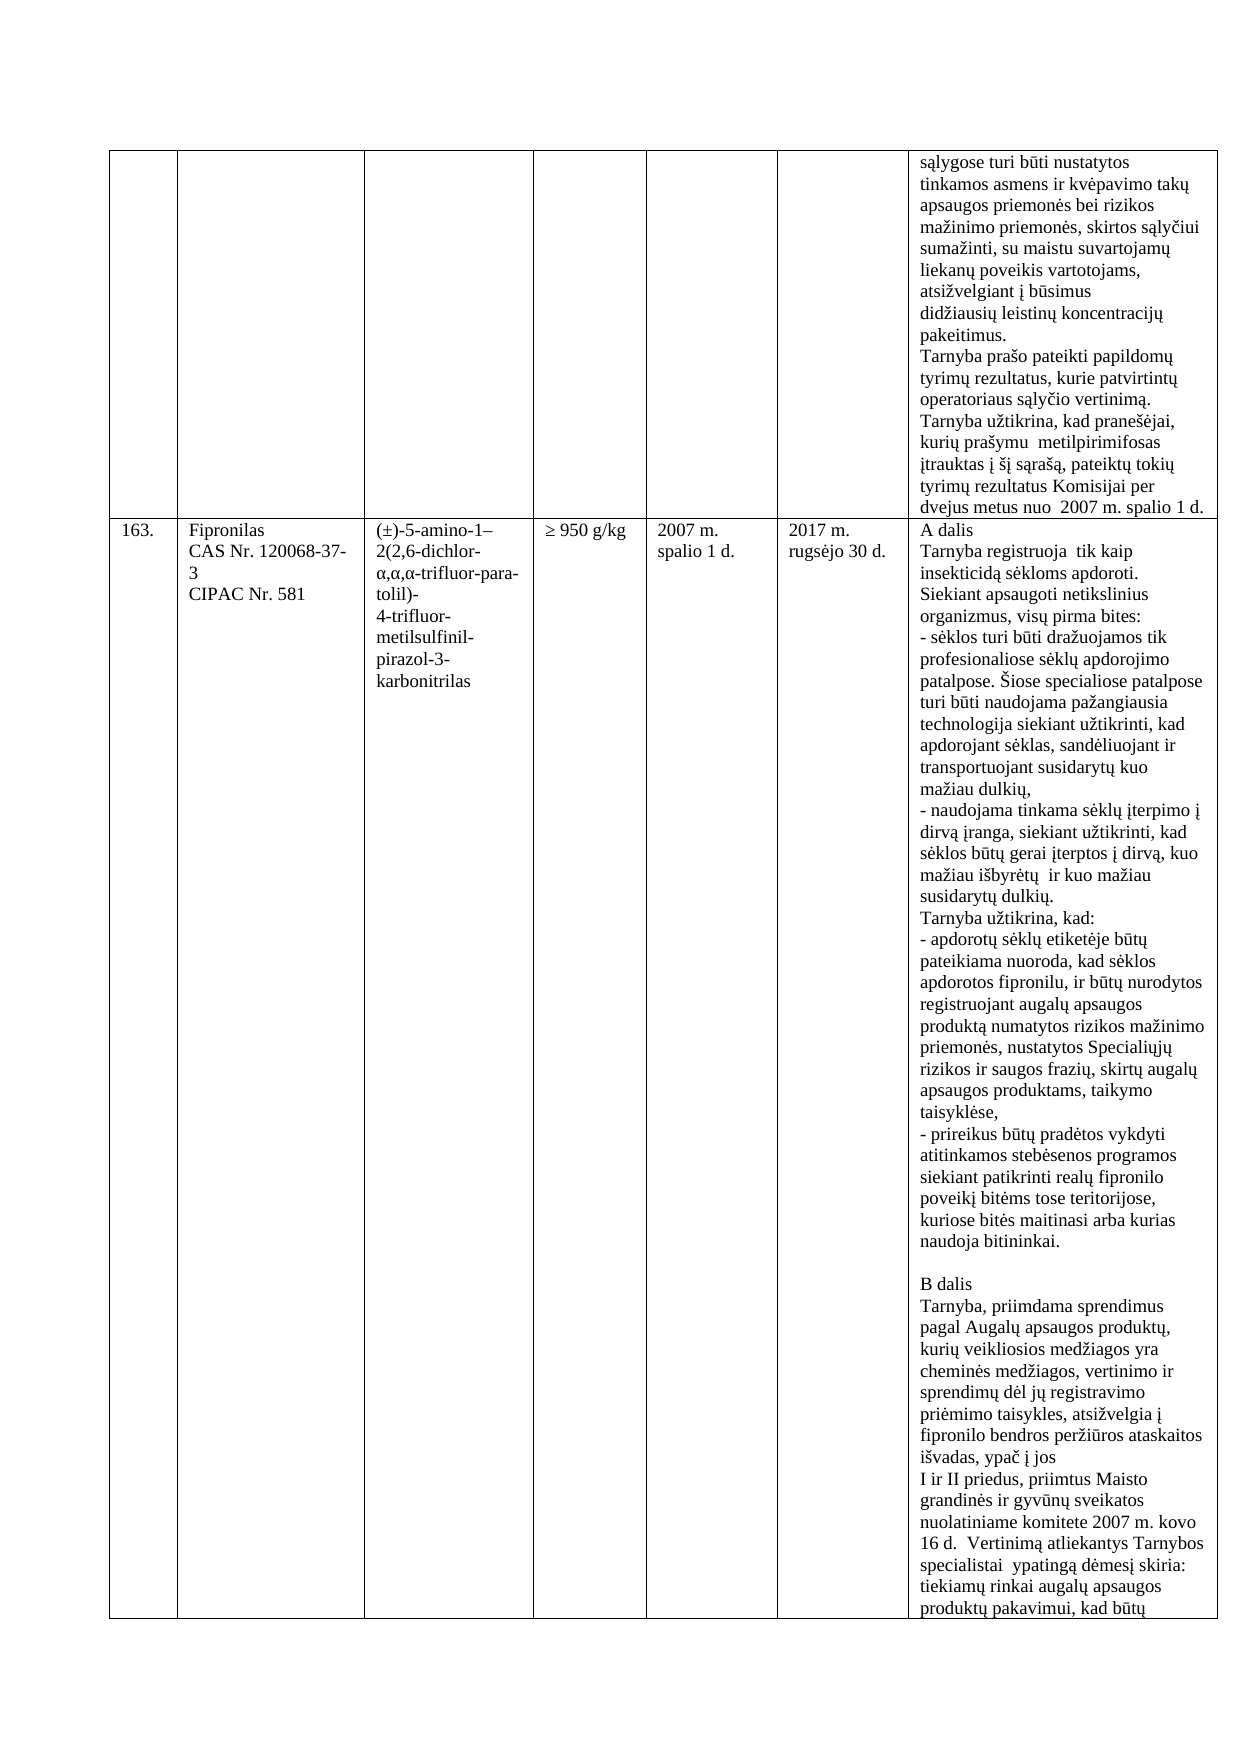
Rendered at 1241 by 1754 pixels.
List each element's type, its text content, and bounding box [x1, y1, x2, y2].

table_cell [778, 151, 908, 518]
table_cell [647, 151, 777, 518]
table_cell [110, 151, 177, 518]
table_cell Fipronilas CAS Nr. 120068-37-3 CIPAC Nr. 581 [178, 519, 364, 1618]
table_cell [178, 151, 364, 518]
table_cell sąlygose turi būti nustatytos tinkamos asmens ir kvėpavimo takų apsaugos priemonės bei rizikos mažinimo priemonės, skirtos sąlyčiui sumažinti, su maistu suvartojamų liekanų poveikis vartotojams, atsižvelgiant į būsimus didžiausių leistinų koncentracijų pakeitimus. Tarnyba prašo pateikti papildomų tyrimų rezultatus, kurie patvirtintų operatoriaus sąlyčio vertinimą. Tarnyba užtikrina, kad pranešėjai, kurių prašymu metilpirimifosas įtrauktas į šį sąrašą, pateiktų tokių tyrimų rezultatus Komisijai per dvejus metus nuo 2007 m. spalio 1 d. [909, 151, 1217, 518]
table_cell 163. [110, 519, 177, 1618]
table_cell ≥ 950 g/kg [534, 519, 646, 1618]
table_cell [365, 151, 533, 518]
table_cell 2017 m. rugsėjo 30 d. [778, 519, 908, 1618]
table_cell A dalis Tarnyba registruoja tik kaip insekticidą sėkloms apdoroti. Siekiant apsaugoti netikslinius organizmus, visų pirma bites: - sėklos turi būti dražuojamos tik profesionaliose sėklų apdorojimo patalpose. Šiose specialiose patalpose turi būti naudojama pažangiausia technologija siekiant užtikrinti, kad apdorojant sėklas, sandėliuojant ir transportuojant susidarytų kuo mažiau dulkių, - naudojama tinkama sėklų įterpimo į dirvą įranga, siekiant užtikrinti, kad sėklos būtų gerai įterptos į dirvą, kuo mažiau išbyrėtų ir kuo mažiau susidarytų dulkių. Tarnyba užtikrina, kad: - apdorotų sėklų etiketėje būtų pateikiama nuoroda, kad sėklos apdorotos fipronilu, ir būtų nurodytos registruojant augalų apsaugos produktą numatytos rizikos mažinimo priemonės, nustatytos Specialiųjų rizikos ir saugos frazių, skirtų augalų apsaugos produktams, taikymo taisyklėse, - prireikus būtų pradėtos vykdyti atitinkamos stebėsenos programos siekiant patikrinti realų fipronilo poveikį bitėms tose teritorijose, kuriose bitės maitinasi arba kurias naudoja bitininkai. B dalis Tarnyba, priimdama sprendimus pagal Augalų apsaugos produktų, kurių veikliosios medžiagos yra cheminės medžiagos, vertinimo ir sprendimų dėl jų registravimo priėmimo taisykles, atsižvelgia į fipronilo bendros peržiūros ataskaitos išvadas, ypač į jos I ir II priedus, priimtus Maisto grandinės ir gyvūnų sveikatos nuolatiniame komitete 2007 m. kovo 16 d. Vertinimą atliekantys Tarnybos specialistai ypatingą dėmesį skiria: tiekiamų rinkai augalų apsaugos produktų pakavimui, kad būtų [909, 519, 1217, 1618]
table_cell (±)-5-amino-1–2(2,6-dichlor-α,α,α-trifluor-para-tolil)- 4-trifluor-metilsulfinil-pirazol-3-karbonitrilas [365, 519, 533, 1618]
table_cell [534, 151, 646, 518]
table_cell 2007 m. spalio 1 d. [647, 519, 777, 1618]
